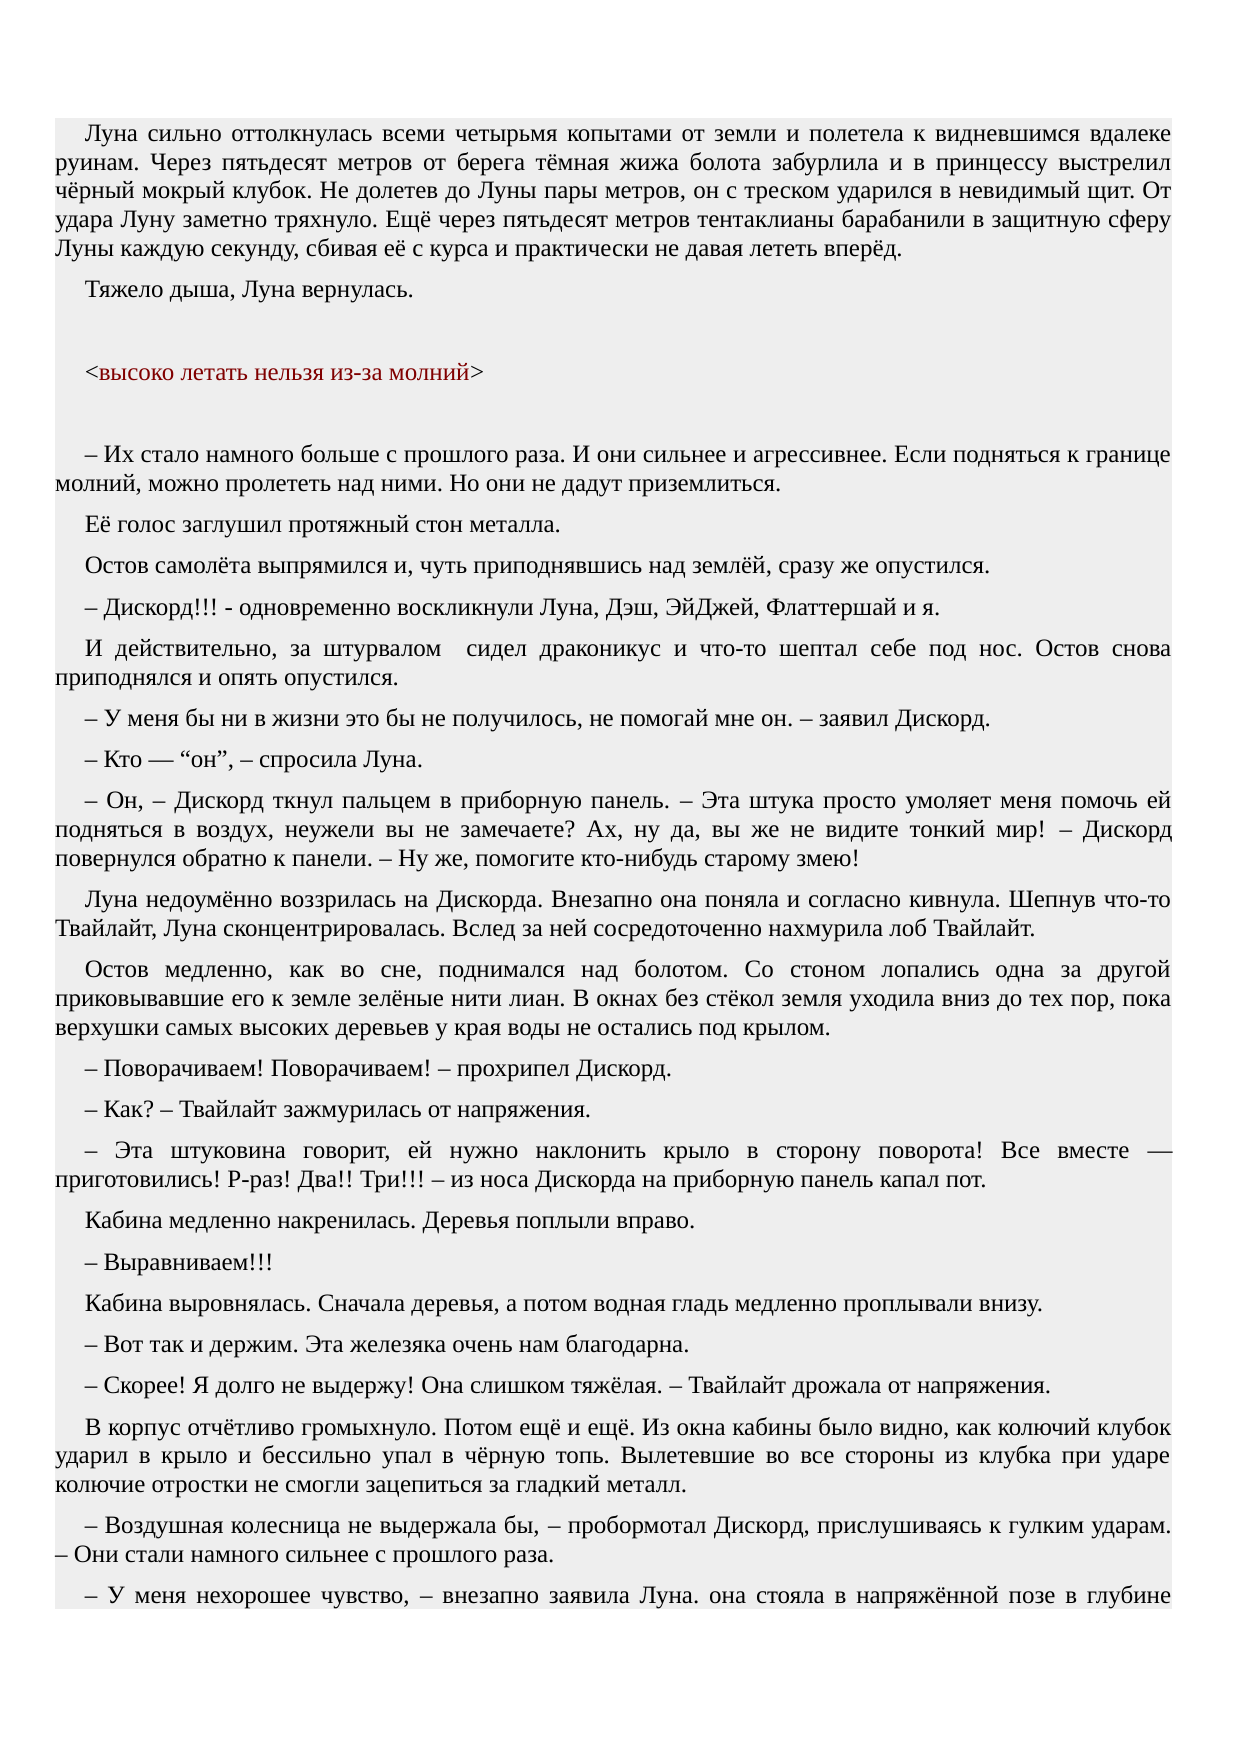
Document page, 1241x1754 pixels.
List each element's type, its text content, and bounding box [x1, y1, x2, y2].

text – Выравниваем!!! [55, 1247, 1172, 1276]
text Тяжело дыша, Луна вернулась. [55, 274, 1172, 303]
text – Кто — “он”, – спросила Луна. [55, 744, 1172, 773]
text Луна недоумённо воззрилась на Дискорда. Внезапно она поняла и согласно кивнула. Шепнув что-то Твайлайт, Луна сконцентрировалась. Вслед за ней сосредоточенно нахмурила лоб Твайлайт. [55, 884, 1172, 942]
text Кабина медленно накренилась. Деревья поплыли вправо. [55, 1206, 1172, 1234]
text Остов самолёта выпрямился и, чуть приподнявшись над землёй, сразу же опустился. [55, 551, 1172, 579]
text И действительно, за штурвалом сидел драконикус и что-то шептал себе под нос. Остов снова приподнялся и опять опустился. [55, 633, 1172, 691]
text – Эта штуковина говорит, ей нужно наклонить крыло в сторону поворота! Все вместе — приготовились! Р-раз! Два!! Три!!! – из носа Дискорда на приборную панель капал пот. [55, 1136, 1172, 1193]
text <высоко летать нельзя из-за молний> [55, 357, 1172, 386]
text Остов медленно, как во сне, поднимался над болотом. Со стоном лопались одна за другой приковывавшие его к земле зелёные нити лиан. В окнах без стёкол земля уходила вниз до тех пор, пока верхушки самых высоких деревьев у края воды не остались под крылом. [55, 954, 1172, 1041]
text Луна сильно оттолкнулась всеми четырьмя копытами от земли и полетела к видневшимся вдалеке руинам. Через пятьдесят метров от берега тёмная жижа болота забурлила и в принцессу выстрелил чёрный мокрый клубок. Не долетев до Луны пары метров, он с треском ударился в невидимый щит. От удара Луну заметно тряхнуло. Ещё через пятьдесят метров тентаклианы барабанили в защитную сферу Луны каждую секунду, сбивая её с курса и практически не давая лететь вперёд. [55, 118, 1172, 262]
text – У меня бы ни в жизни это бы не получилось, не помогай мне он. – заявил Дискорд. [55, 703, 1172, 732]
text Кабина выровнялась. Сначала деревья, а потом водная гладь медленно проплывали внизу. [55, 1288, 1172, 1317]
text – Их стало намного больше с прошлого раза. И они сильнее и агрессивнее. Если подняться к границе молний, можно пролететь над ними. Но они не дадут приземлиться. [55, 439, 1172, 497]
text Её голос заглушил протяжный стон металла. [55, 509, 1172, 538]
text – Дискорд!!! - одновременно воскликнули Луна, Дэш, ЭйДжей, Флаттершай и я. [55, 592, 1172, 621]
text – Как? – Твайлайт зажмурилась от напряжения. [55, 1094, 1172, 1123]
text В корпус отчётливо громыхнуло. Потом ещё и ещё. Из окна кабины было видно, как колючий клубок ударил в крыло и бессильно упал в чёрную топь. Вылетевшие во все стороны из клубка при ударе колючие отростки не смогли зацепиться за гладкий металл. [55, 1412, 1172, 1498]
text – Вот так и держим. Эта железяка очень нам благодарна. [55, 1329, 1172, 1358]
text – Скорее! Я долго не выдержу! Она слишком тяжёлая. – Твайлайт дрожала от напряжения. [55, 1371, 1172, 1399]
text – У меня нехорошее чувство, – внезапно заявила Луна. она стояла в напряжённой позе в глубине [55, 1581, 1172, 1609]
text – Он, – Дискорд ткнул пальцем в приборную панель. – Эта штука просто умоляет меня помочь ей подняться в воздух, неужели вы не замечаете? Ах, ну да, вы же не видите тонкий мир! – Дискорд повернулся обратно к панели. – Ну же, помогите кто-нибудь старому змею! [55, 786, 1172, 872]
text – Поворачиваем! Поворачиваем! – прохрипел Дискорд. [55, 1053, 1172, 1082]
text – Воздушная колесница не выдержала бы, – пробормотал Дискорд, прислушиваясь к гулким ударам. – Они стали намного сильнее с прошлого раза. [55, 1511, 1172, 1568]
